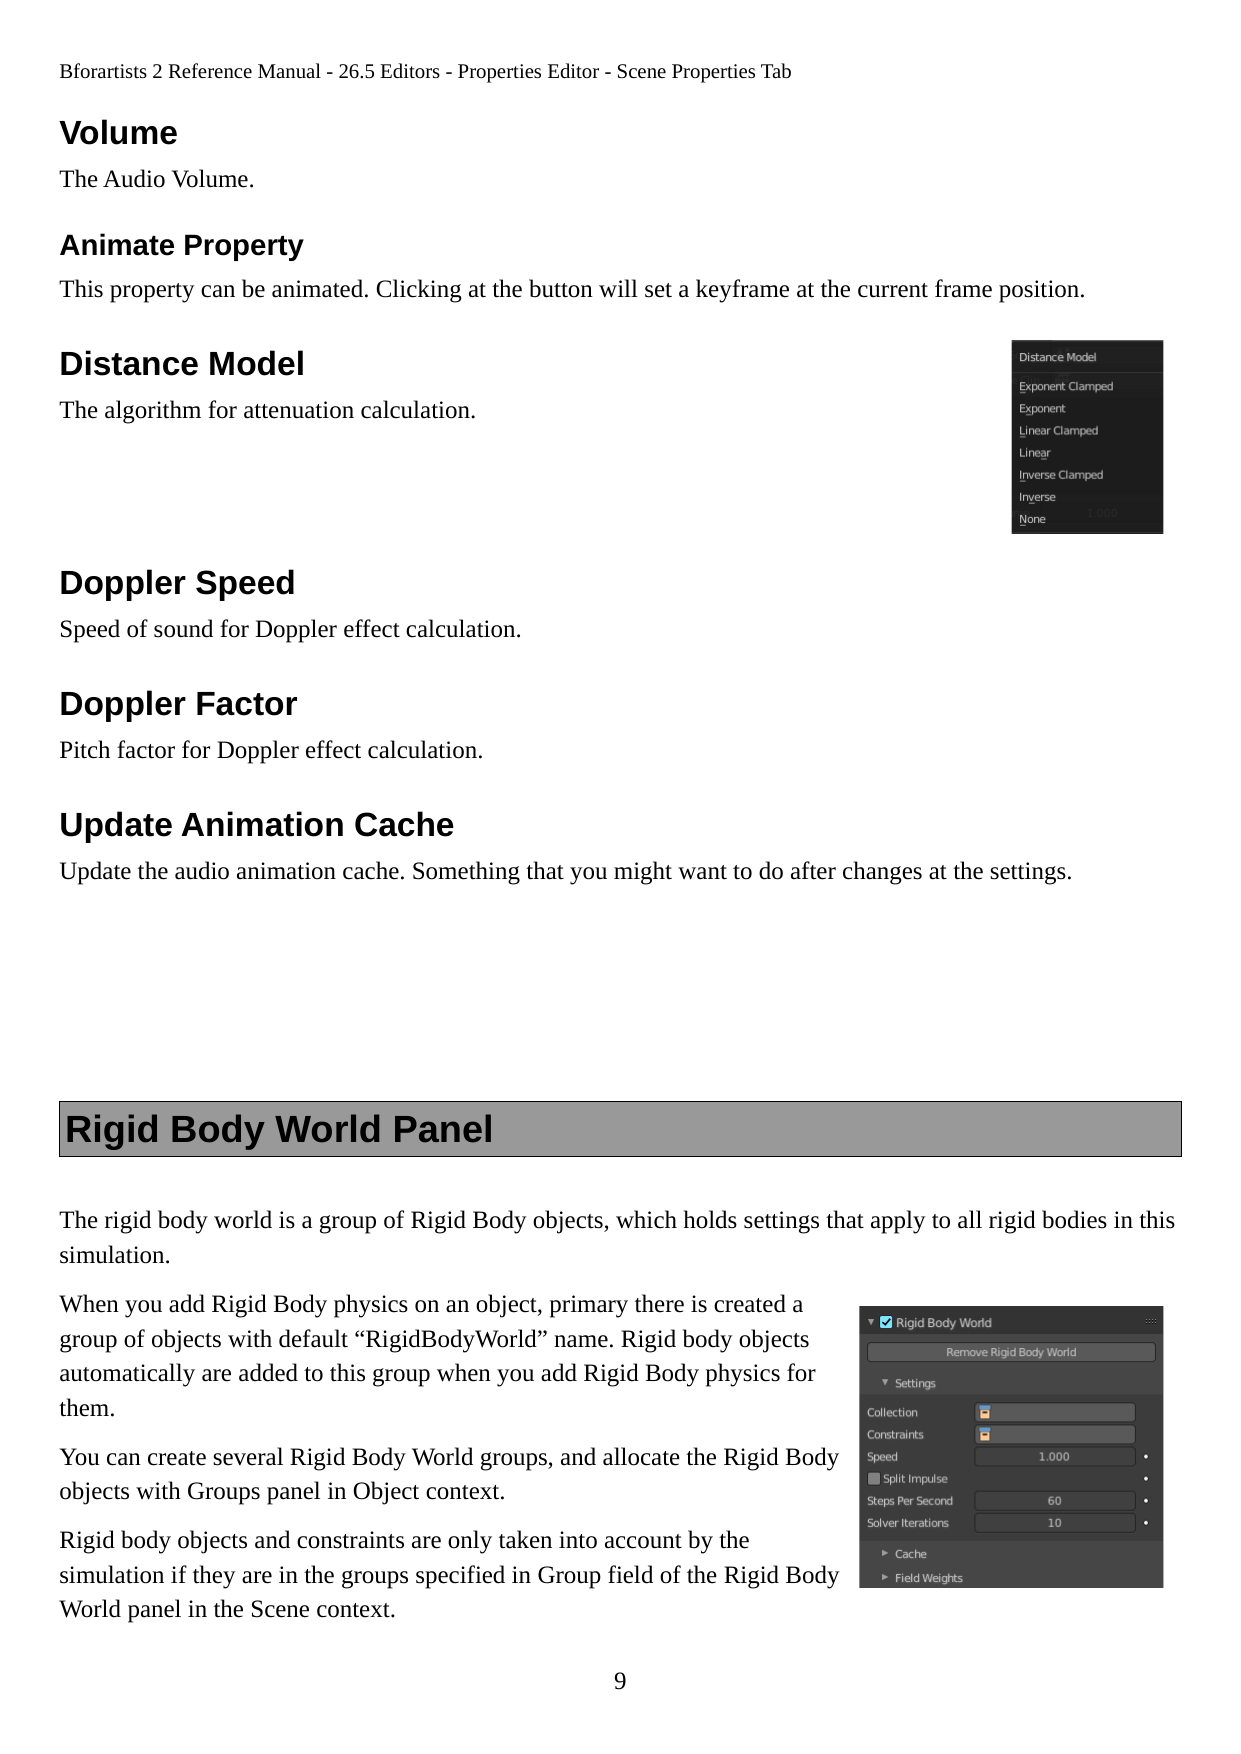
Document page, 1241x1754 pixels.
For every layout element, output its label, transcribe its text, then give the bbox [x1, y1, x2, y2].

subtitle Volume [59, 113, 1181, 151]
text Rigid body objects and constraints are only taken into account by the simulation if they are in the groups specified in Group field of the Rigid Body World panel in the Scene context. [59, 1525, 1181, 1623]
subtitle Doppler Factor [59, 684, 1181, 722]
table_header Rigid Body World Panel [60, 1102, 1181, 1156]
subtitle Distance Model [59, 343, 1011, 382]
subtitle Doppler Speed [59, 563, 1181, 601]
text This property can be animated. Clicking at the button will set a keyframe at the current frame position. [59, 274, 1181, 302]
subtitle [1164, 343, 1181, 382]
text You can create several Rigid Body World groups, and allocate the Rigid Body objects with Groups panel in Object context. [59, 1442, 859, 1505]
picture [1011, 340, 1164, 534]
text Pitch factor for Doppler effect calculation. [59, 735, 1181, 764]
text Speed of sound for Doppler effect calculation. [59, 614, 1181, 643]
picture [859, 1306, 1164, 1588]
subtitle Update Animation Cache [59, 805, 1181, 843]
text When you add Rigid Body physics on an object, primary there is created a group of objects with default “RigidBodyWorld” name. Rigid body objects automatically are added to this group when you add Rigid Body physics for them. [59, 1289, 1181, 1421]
text The rigid body world is a group of Rigid Body objects, which holds settings that apply to all rigid bodies in this simulation. [59, 1206, 1181, 1269]
subtitle Animate Property [59, 227, 1181, 261]
text The Audio Volume. [59, 164, 1181, 192]
text The algorithm for attenuation calculation. [59, 395, 1011, 423]
text Update the audio animation cache. Something that you might want to do after changes at the settings. [59, 856, 1181, 885]
